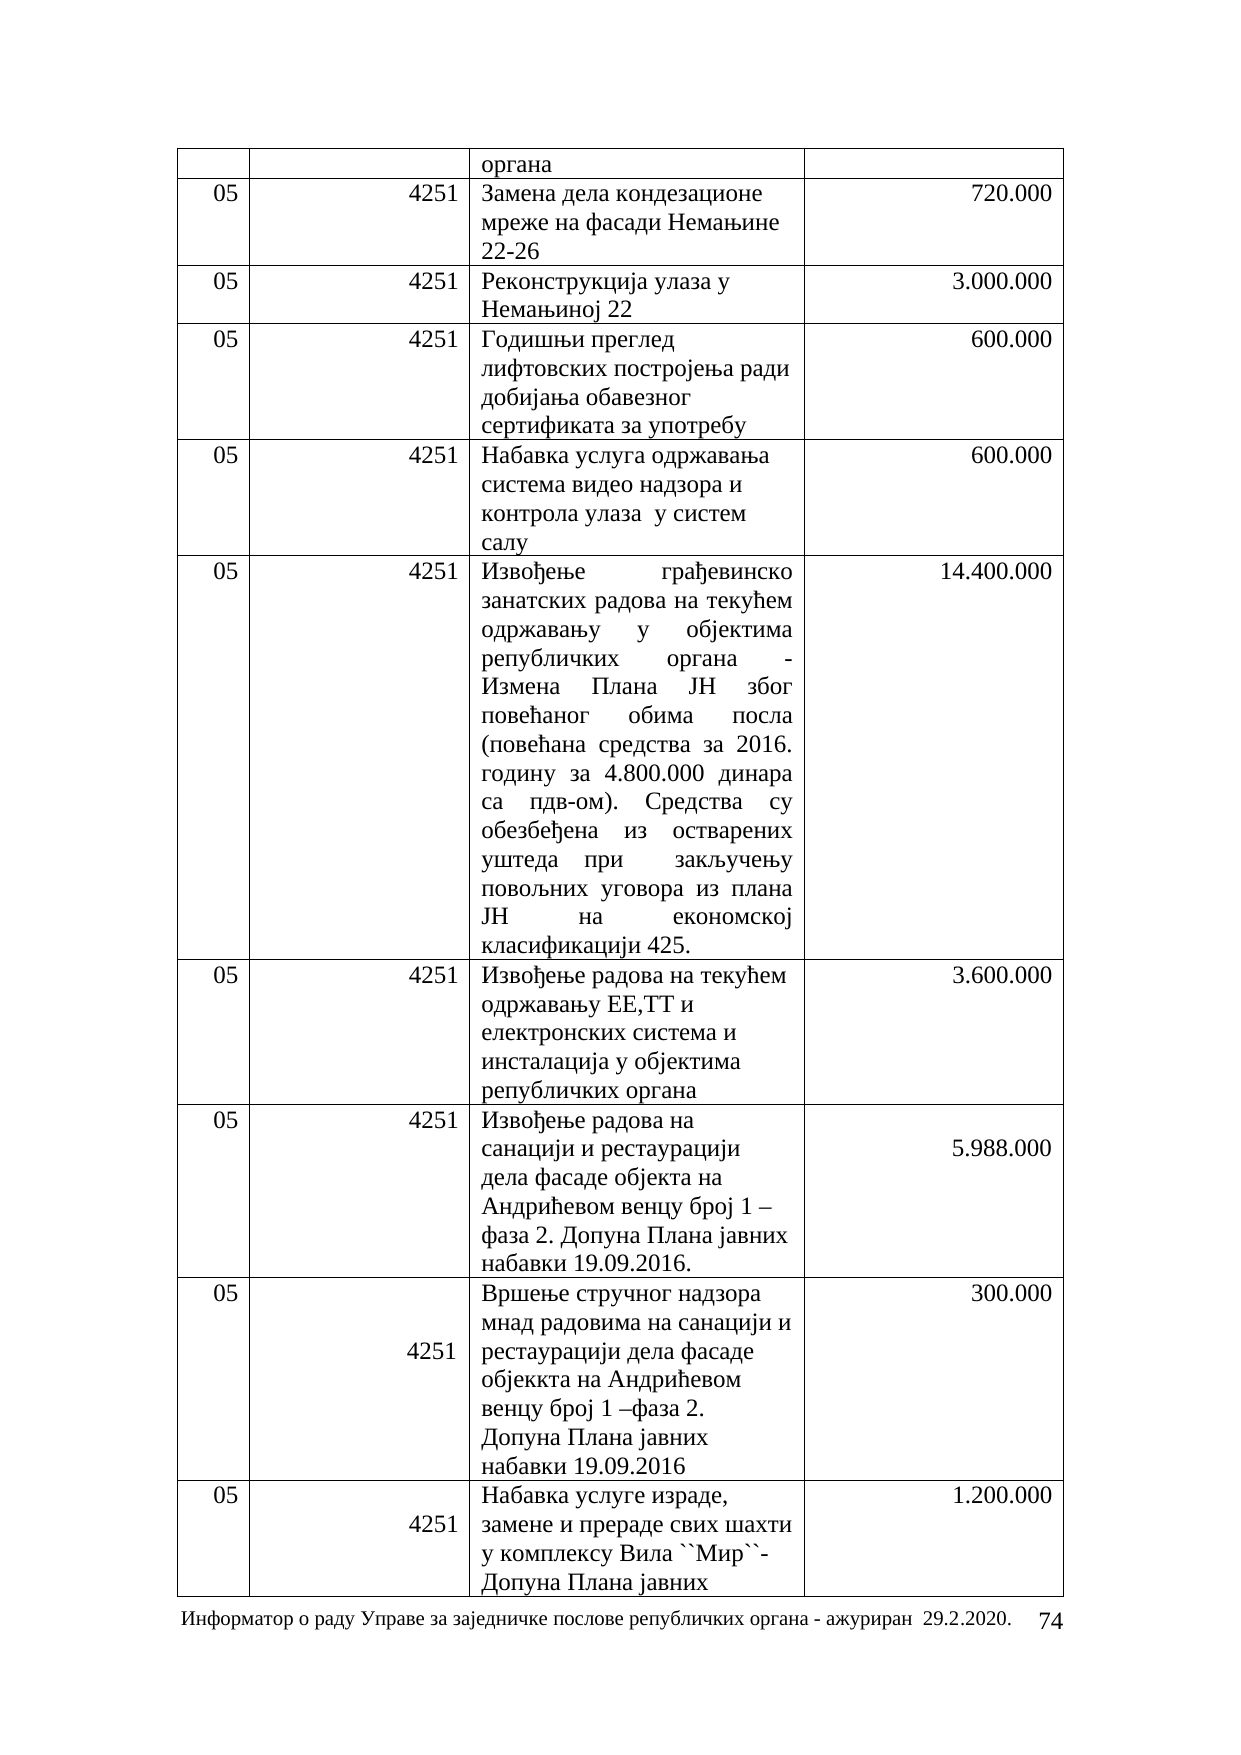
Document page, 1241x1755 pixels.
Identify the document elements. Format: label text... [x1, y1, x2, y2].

table_cell 05 [178, 179, 249, 265]
table_cell Набавка услуге израде, замене и прераде свих шахти у комплексу Вила ``Мир``- Допуна Плана јавних [470, 1481, 804, 1596]
table_cell органа [470, 149, 804, 177]
table_cell Извођење радова на санацији и рестаурацији дела фасаде објекта на Андрићевом венцу број 1 – фаза 2. Допуна Плана јавних набавки 19.09.2016. [470, 1105, 804, 1277]
table_cell Набавка услуга одржавања система видео надзора и контрола улаза у систем салу [470, 440, 804, 555]
table_cell 14.400.000 [805, 556, 1063, 959]
table_cell 05 [178, 440, 249, 555]
table_cell 4251 [250, 324, 469, 439]
table_cell 600.000 [805, 324, 1063, 439]
table_cell 5.988.000 [805, 1105, 1063, 1277]
table_cell Замена дела кондезационе мреже на фасади Немањине 22-26 [470, 179, 804, 265]
table_cell 4251 [250, 266, 469, 323]
table_cell 05 [178, 1105, 249, 1277]
table_cell 4251 [250, 1105, 469, 1277]
table_cell 05 [178, 1278, 249, 1479]
table_cell 05 [178, 266, 249, 323]
table_cell 4251 [250, 440, 469, 555]
table_cell Реконструкција улаза у Немањиној 22 [470, 266, 804, 323]
table_cell 4251 [250, 1481, 469, 1596]
table_cell 4251 [250, 960, 469, 1104]
table_cell 720.000 [805, 179, 1063, 265]
table_cell 600.000 [805, 440, 1063, 555]
table_cell 05 [178, 324, 249, 439]
table_cell Извођење радова на текућем одржавању ЕЕ,ТТ и електронских система и инсталација у објектима републичких органа [470, 960, 804, 1104]
table_cell 05 [178, 556, 249, 959]
table_cell Вршење стручног надзора мнад радовима на санацији и рестаурацији дела фасаде објеккта на Андрићевом венцу број 1 –фаза 2. Допуна Плана јавних набавки 19.09.2016 [470, 1278, 804, 1479]
table_cell [805, 149, 1063, 177]
table_cell 4251 [250, 179, 469, 265]
table_cell 3.600.000 [805, 960, 1063, 1104]
table_cell [250, 149, 469, 177]
table_cell 3.000.000 [805, 266, 1063, 323]
table_cell Годишњи преглед лифтовских постројења ради добијања обавезног сертификата за употребу [470, 324, 804, 439]
table_cell 4251 [250, 1278, 469, 1479]
table_cell 1.200.000 [805, 1481, 1063, 1596]
table_cell Извођење грађевинско занатских радова на текућем одржавању у објектима републичких органа - Измена Плана ЈН због повећаног обима посла (повећана средства за 2016. годину за 4.800.000 динара са пдв-ом). Средства су обезбеђена из остварених уштеда при закључењу повољних уговора из плана ЈН на економској класификацији 425. [470, 556, 804, 959]
table_cell 4251 [250, 556, 469, 959]
table_cell 300.000 [805, 1278, 1063, 1479]
table_cell 05 [178, 960, 249, 1104]
table_cell 05 [178, 1481, 249, 1596]
table_cell [178, 149, 249, 177]
